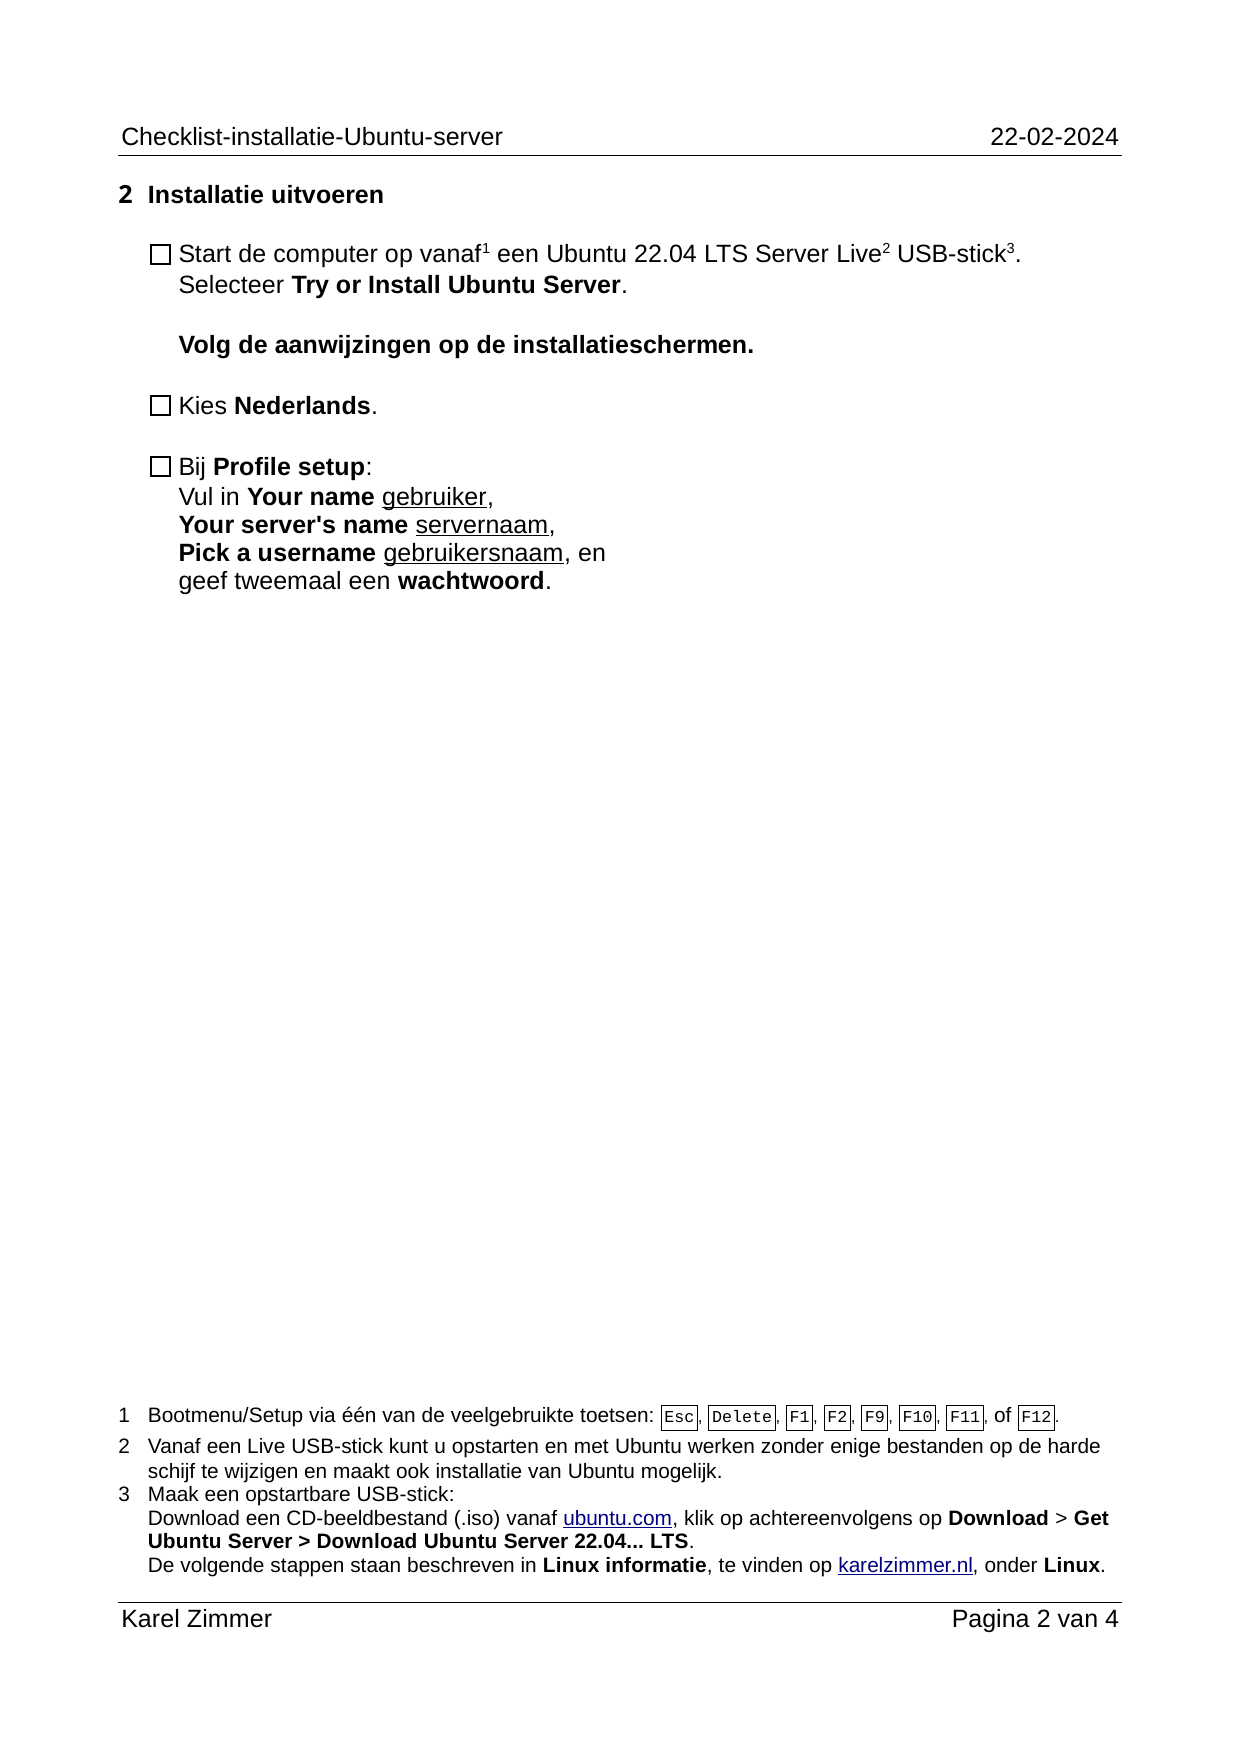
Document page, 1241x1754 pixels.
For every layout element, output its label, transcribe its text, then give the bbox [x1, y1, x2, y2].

table_header [142, 239, 177, 269]
table_cell Volg de aanwijzingen op de installatieschermen. [177, 330, 1122, 360]
table_cell Kies Nederlands. [177, 391, 1122, 421]
table_cell Bij Profile setup: [177, 451, 1122, 482]
table_cell [177, 360, 1122, 391]
table_cell [142, 391, 177, 421]
table_cell [118, 269, 142, 300]
table_cell [142, 269, 177, 300]
table_cell [142, 360, 177, 391]
table_header Start de computer op vanaf een Ubuntu 22.04 LTS Server Live USB-stick. [177, 239, 1122, 269]
table_cell [142, 421, 177, 451]
table_cell [118, 451, 142, 482]
table_cell Vul in Your name gebruiker, Your server's name servernaam, Pick a username gebruikersnaam, en geef tweemaal een wachtwoord. [177, 482, 1122, 596]
table_cell [142, 451, 177, 482]
table_cell [177, 421, 1122, 451]
table_cell [177, 300, 1122, 330]
table_header [118, 239, 142, 269]
table_cell [118, 421, 142, 451]
list Installatie uitvoeren [118, 177, 1122, 211]
table_cell [118, 300, 142, 330]
table_cell [118, 391, 142, 421]
table_cell [142, 482, 177, 596]
table_cell [118, 360, 142, 391]
table_cell Selecteer Try or Install Ubuntu Server. [177, 269, 1122, 300]
table_cell [118, 330, 142, 360]
table_cell [118, 482, 142, 596]
table_cell [142, 300, 177, 330]
table_cell [142, 330, 177, 360]
